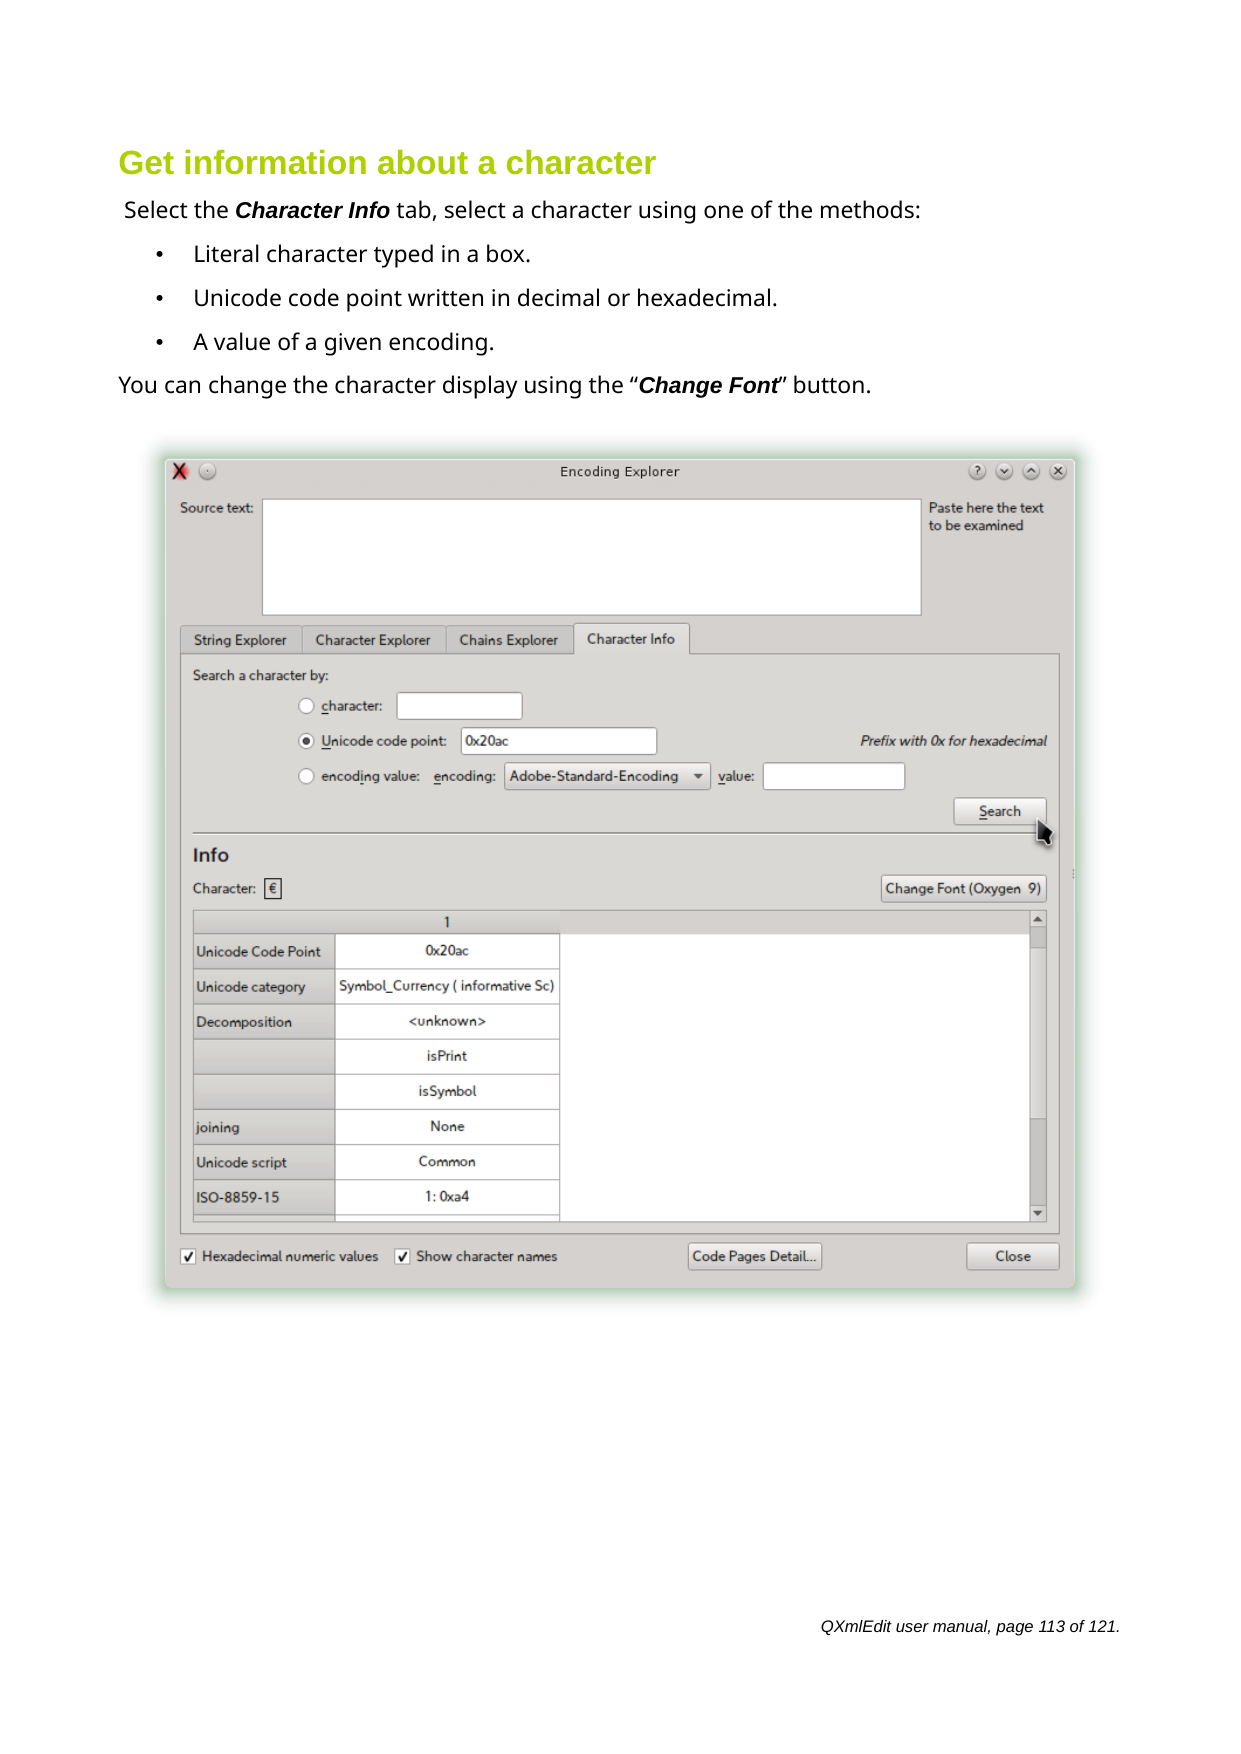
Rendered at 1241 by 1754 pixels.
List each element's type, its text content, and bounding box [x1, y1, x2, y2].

picture [118, 413, 1122, 1335]
list Unicode code point written in decimal or hexadecimal. [156, 282, 1122, 313]
text Select the Character Info tab, select a character using one of the methods: [118, 194, 1122, 226]
text You can change the character display using the “Change Font” button. [118, 369, 1122, 401]
list Literal character typed in a box. [156, 238, 1122, 269]
list A value of a given encoding. [156, 326, 1122, 357]
subtitle Get information about a character [118, 143, 1122, 182]
